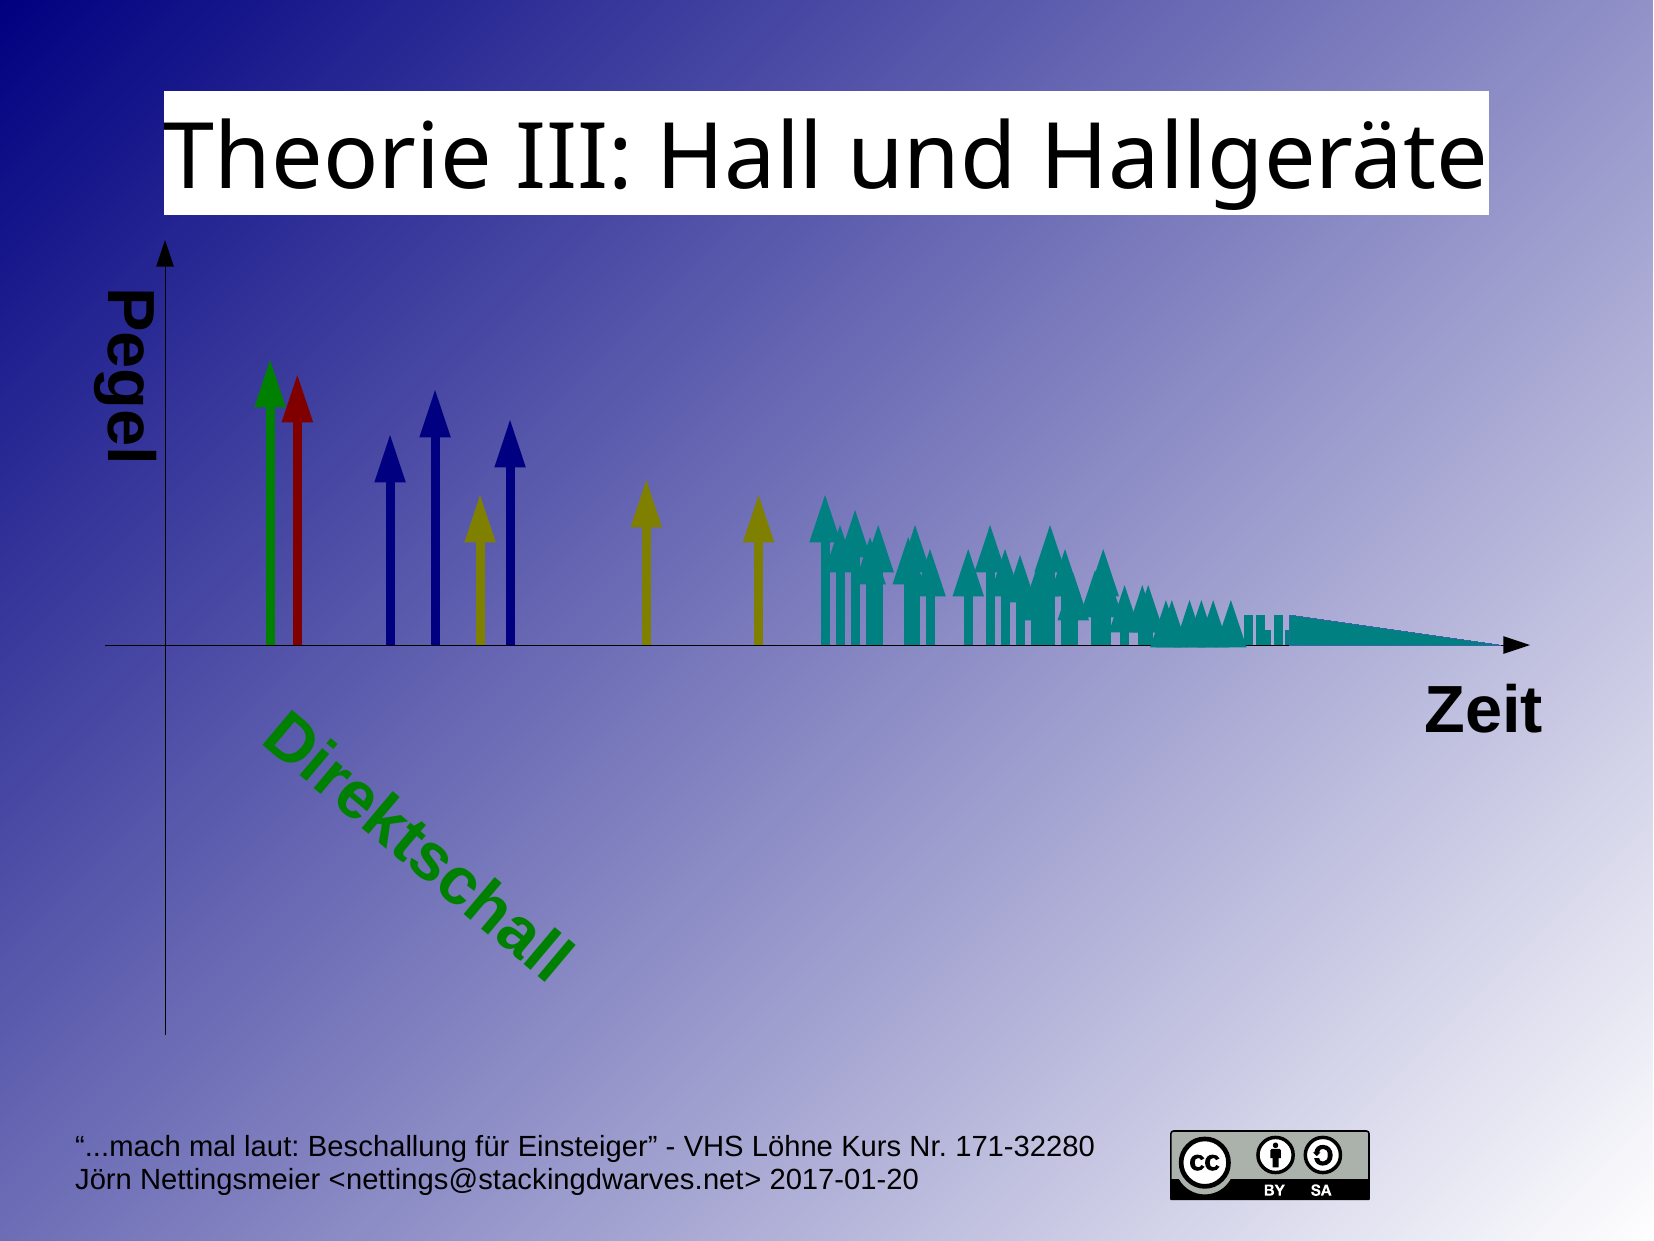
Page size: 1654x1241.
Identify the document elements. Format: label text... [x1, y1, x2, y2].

title Theorie III: Hall und Hallgeräte [82, 49, 1571, 257]
text_box [1289, 615, 1501, 646]
text_box Direktschall [227, 680, 604, 1021]
text_box Zeit [1410, 664, 1559, 766]
text_box Pegel [75, 272, 177, 481]
